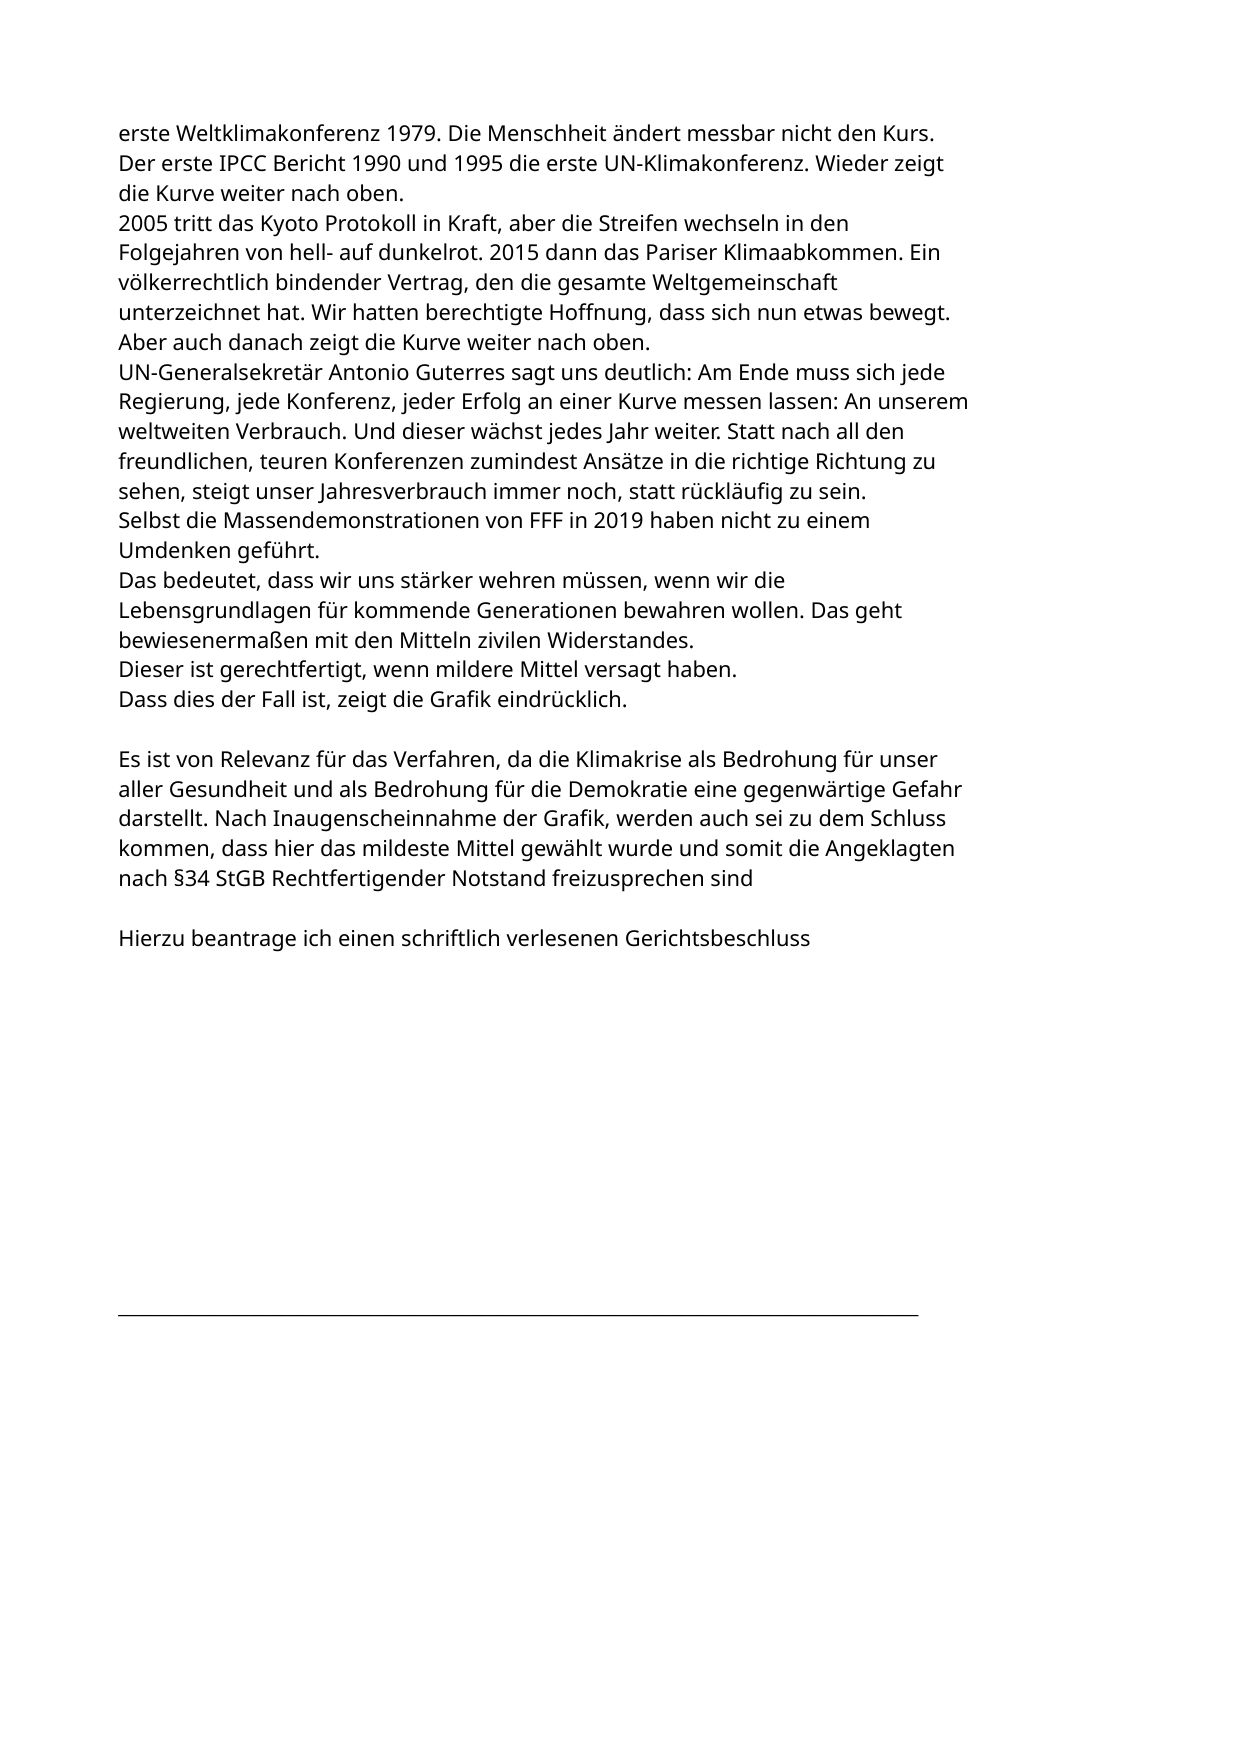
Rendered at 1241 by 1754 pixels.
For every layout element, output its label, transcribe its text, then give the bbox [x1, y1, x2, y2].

text unterzeichnet hat. Wir hatten berechtigte Hoffnung, dass sich nun etwas bewegt. [118, 297, 1122, 327]
text Der erste IPCC Bericht 1990 und 1995 die erste UN-Klimakonferenz. Wieder zeigt [118, 148, 1122, 178]
text bewiesenermaßen mit den Mitteln zivilen Widerstandes. [118, 624, 1122, 654]
text Regierung, jede Konferenz, jeder Erfolg an einer Kurve messen lassen: An unserem [118, 386, 1122, 416]
text Folgejahren von hell- auf dunkelrot. 2015 dann das Pariser Klimaabkommen. Ein [118, 237, 1122, 267]
text Dass dies der Fall ist, zeigt die Grafik eindrücklich. [118, 684, 1122, 714]
text ________________________________________________________________ [118, 1290, 1122, 1318]
text Selbst die Massendemonstrationen von FFF in 2019 haben nicht zu einem [118, 505, 1122, 535]
text kommen, dass hier das mildeste Mittel gewählt wurde und somit die Angeklagten [118, 833, 1122, 863]
text erste Weltklimakonferenz 1979. Die Menschheit ändert messbar nicht den Kurs. [118, 118, 1122, 148]
text die Kurve weiter nach oben. [118, 178, 1122, 207]
text Hierzu beantrage ich einen schriftlich verlesenen Gerichtsbeschluss [118, 922, 1122, 985]
text UN-Generalsekretär Antonio Guterres sagt uns deutlich: Am Ende muss sich jede [118, 356, 1122, 386]
text aller Gesundheit und als Bedrohung für die Demokratie eine gegenwärtige Gefahr [118, 773, 1122, 803]
text Lebensgrundlagen für kommende Generationen bewahren wollen. Das geht [118, 595, 1122, 624]
text Das bedeutet, dass wir uns stärker wehren müssen, wenn wir die [118, 565, 1122, 595]
text freundlichen, teuren Konferenzen zumindest Ansätze in die richtige Richtung zu [118, 446, 1122, 476]
text Umdenken geführt. [118, 535, 1122, 565]
text Es ist von Relevanz für das Verfahren, da die Klimakrise als Bedrohung für unser [118, 744, 1122, 773]
text Dieser ist gerechtfertigt, wenn mildere Mittel versagt haben. [118, 654, 1122, 684]
text völkerrechtlich bindender Vertrag, den die gesamte Weltgemeinschaft [118, 267, 1122, 297]
text nach §34 StGB Rechtfertigender Notstand freizusprechen sind [118, 863, 1122, 893]
text weltweiten Verbrauch. Und dieser wächst jedes Jahr weiter. Statt nach all den [118, 416, 1122, 446]
text sehen, steigt unser Jahresverbrauch immer noch, statt rückläufig zu sein. [118, 476, 1122, 505]
text 2005 tritt das Kyoto Protokoll in Kraft, aber die Streifen wechseln in den [118, 207, 1122, 237]
text Aber auch danach zeigt die Kurve weiter nach oben. [118, 327, 1122, 356]
text darstellt. Nach Inaugenscheinnahme der Grafik, werden auch sei zu dem Schluss [118, 803, 1122, 833]
